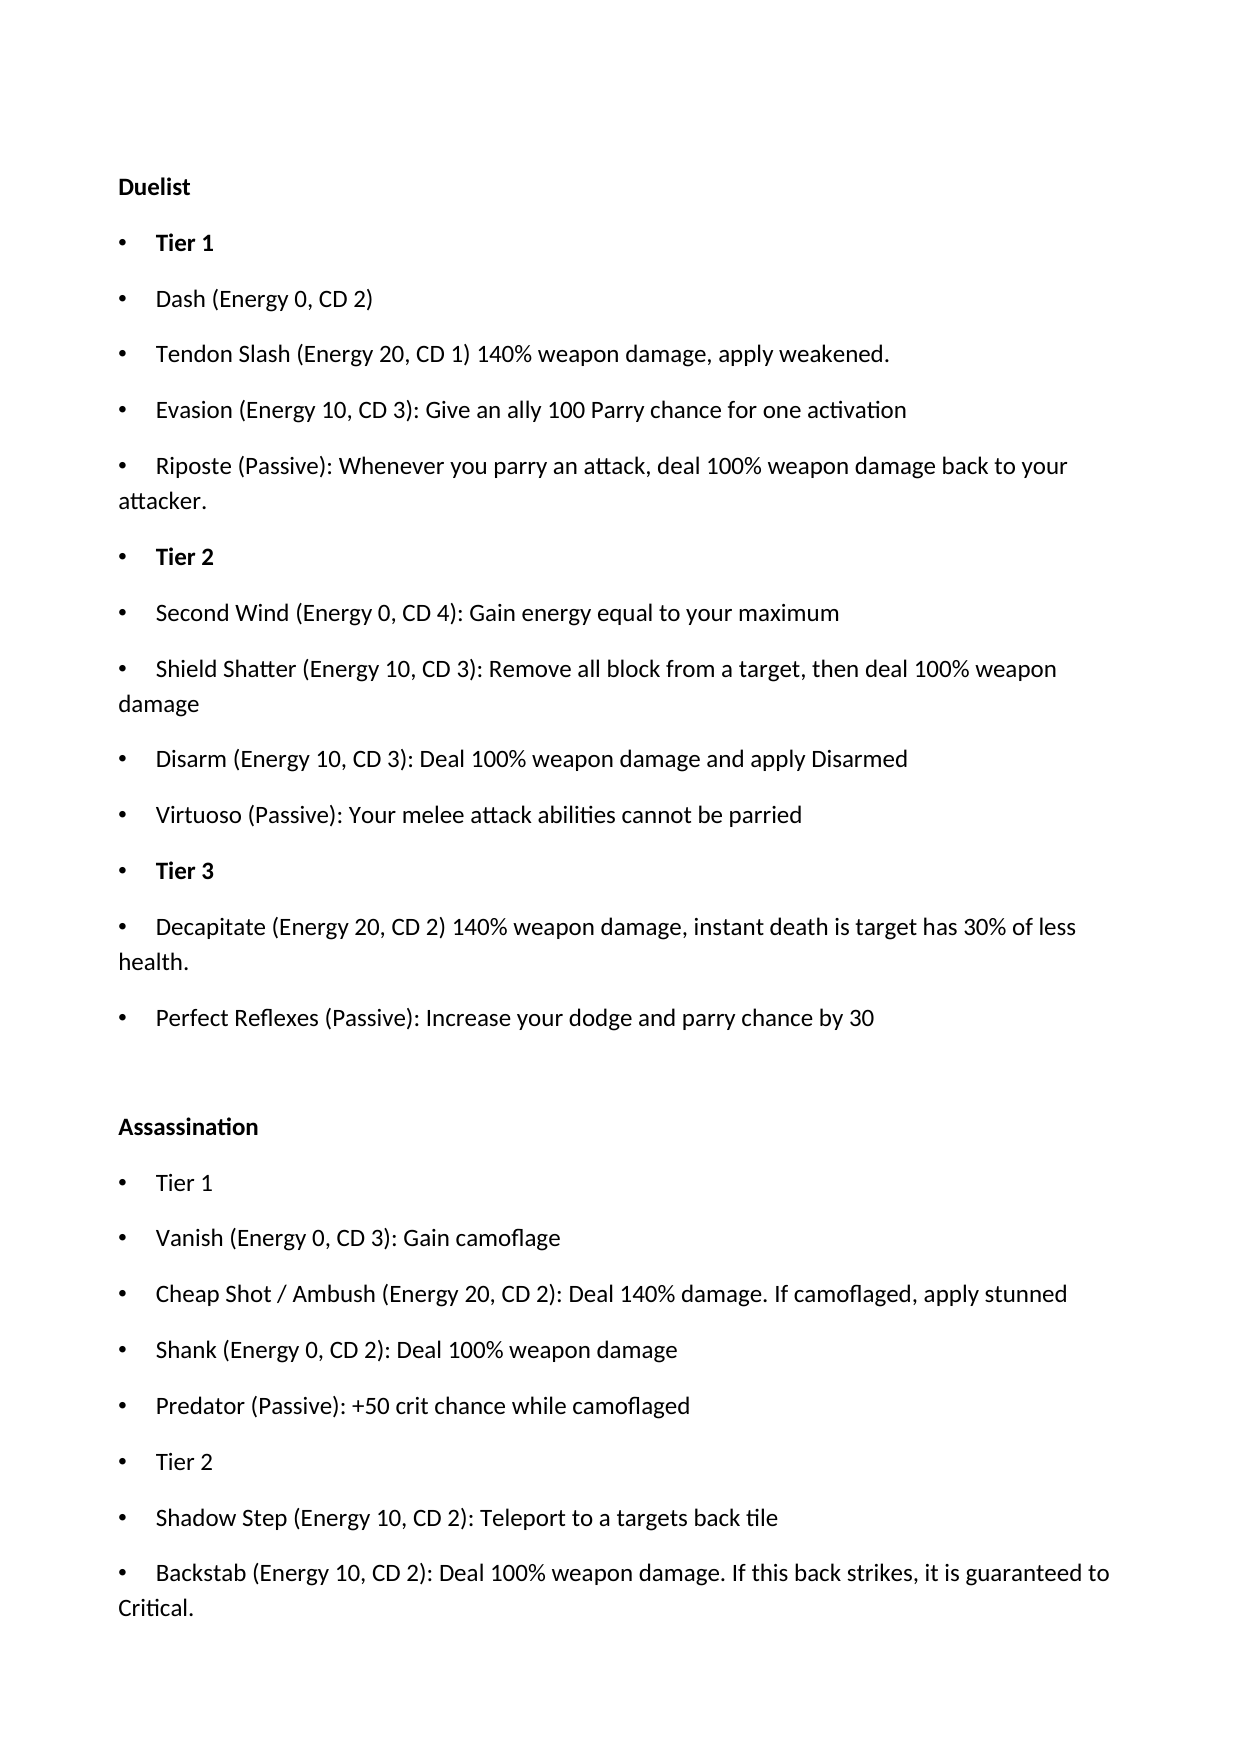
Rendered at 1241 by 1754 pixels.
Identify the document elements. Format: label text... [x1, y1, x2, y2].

list Tier 2 [81, 541, 1122, 572]
list Tier 3 [81, 855, 1122, 886]
list Virtuoso (Passive): Your melee attack abilities cannot be parried [81, 799, 1122, 830]
list Tier 1 [81, 1167, 1122, 1197]
list Predator (Passive): +50 crit chance while camoflaged [81, 1390, 1122, 1421]
list Shield Shatter (Energy 10, CD 3): Remove all block from a target, then deal 100% weapon damage [81, 653, 1122, 718]
list Perfect Reflexes (Passive): Increase your dodge and parry chance by 30 [81, 1002, 1122, 1032]
list Second Wind (Energy 0, CD 4): Gain energy equal to your maximum [81, 597, 1122, 627]
list Riposte (Passive): Whenever you parry an attack, deal 100% weapon damage back to your attacker. [81, 450, 1122, 516]
list Tier 1 [81, 227, 1122, 257]
list Decapitate (Energy 20, CD 2) 140% weapon damage, instant death is target has 30% of less health. [81, 911, 1122, 977]
list Shadow Step (Energy 10, CD 2): Teleport to a targets back tile [81, 1502, 1122, 1532]
list Evasion (Energy 10, CD 3): Give an ally 100 Parry chance for one activation [81, 394, 1122, 425]
list Shank (Energy 0, CD 2): Deal 100% weapon damage [81, 1334, 1122, 1365]
list Tier 2 [81, 1446, 1122, 1476]
list Disarm (Energy 10, CD 3): Deal 100% weapon damage and apply Disarmed [81, 744, 1122, 774]
text Assassination [118, 1111, 1122, 1141]
list Tendon Slash (Energy 20, CD 1) 140% weapon damage, apply weakened. [81, 339, 1122, 369]
list Vanish (Energy 0, CD 3): Gain camoflage [81, 1222, 1122, 1253]
text Duelist [118, 171, 1122, 202]
list Dash (Energy 0, CD 2) [81, 283, 1122, 313]
list Backstab (Energy 10, CD 2): Deal 100% weapon damage. If this back strikes, it is guaranteed to Critical. [81, 1557, 1122, 1623]
list Cheap Shot / Ambush (Energy 20, CD 2): Deal 140% damage. If camoflaged, apply stunned [81, 1278, 1122, 1309]
